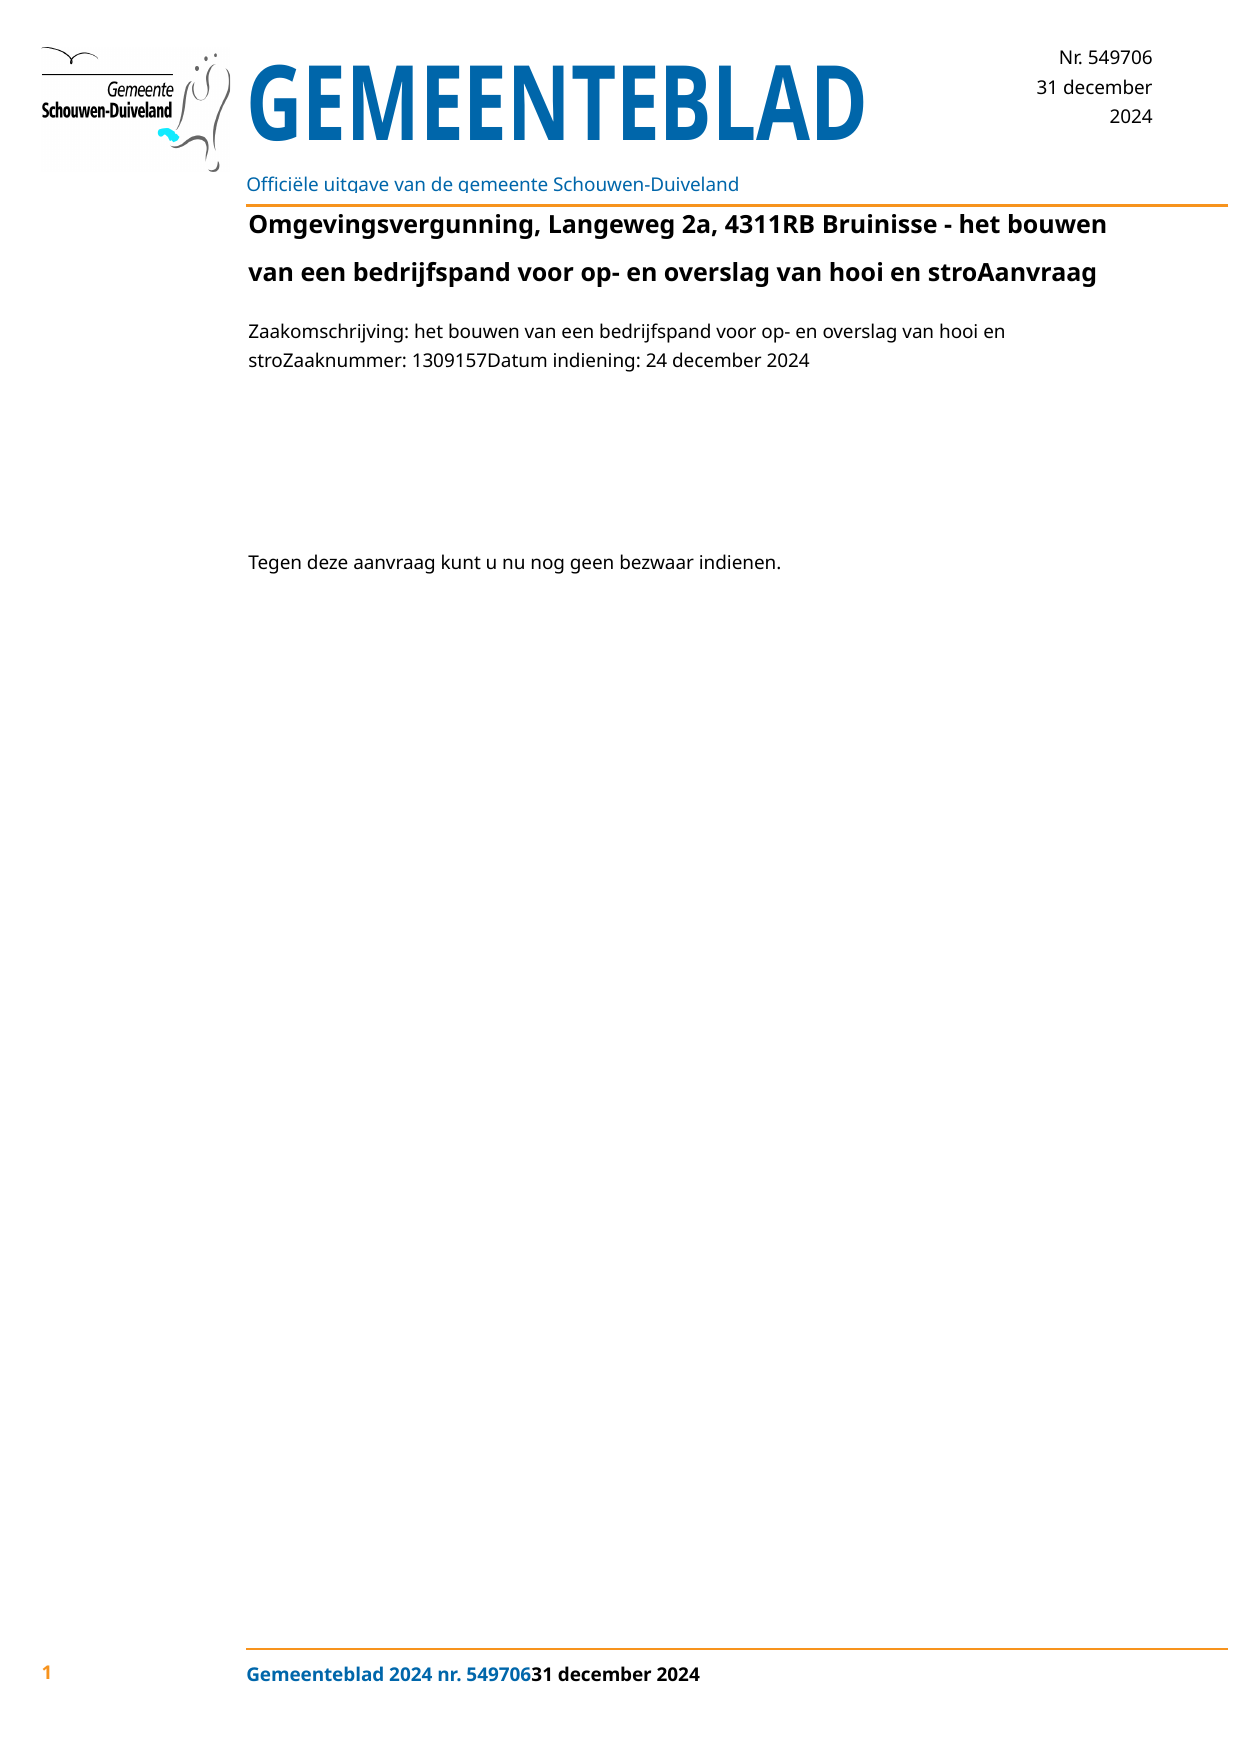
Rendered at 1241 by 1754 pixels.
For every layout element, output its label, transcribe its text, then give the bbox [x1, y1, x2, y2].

picture [41, 47, 231, 172]
text Tegen deze aanvraag kunt u nu nog geen bezwaar indienen. [248, 549, 1152, 575]
text Zaakomschrijving: het bouwen van een bedrijfspand voor op- en overslag van hooi en stroZaaknummer: 1309157Datum indiening: 24 december 2024 [248, 318, 1152, 373]
text Omgevingsvergunning, Langeweg 2a, 4311RB Bruinisse - het bouwen van een bedrijfspand voor op- en overslag van hooi en stroAanvraag [248, 207, 1152, 288]
